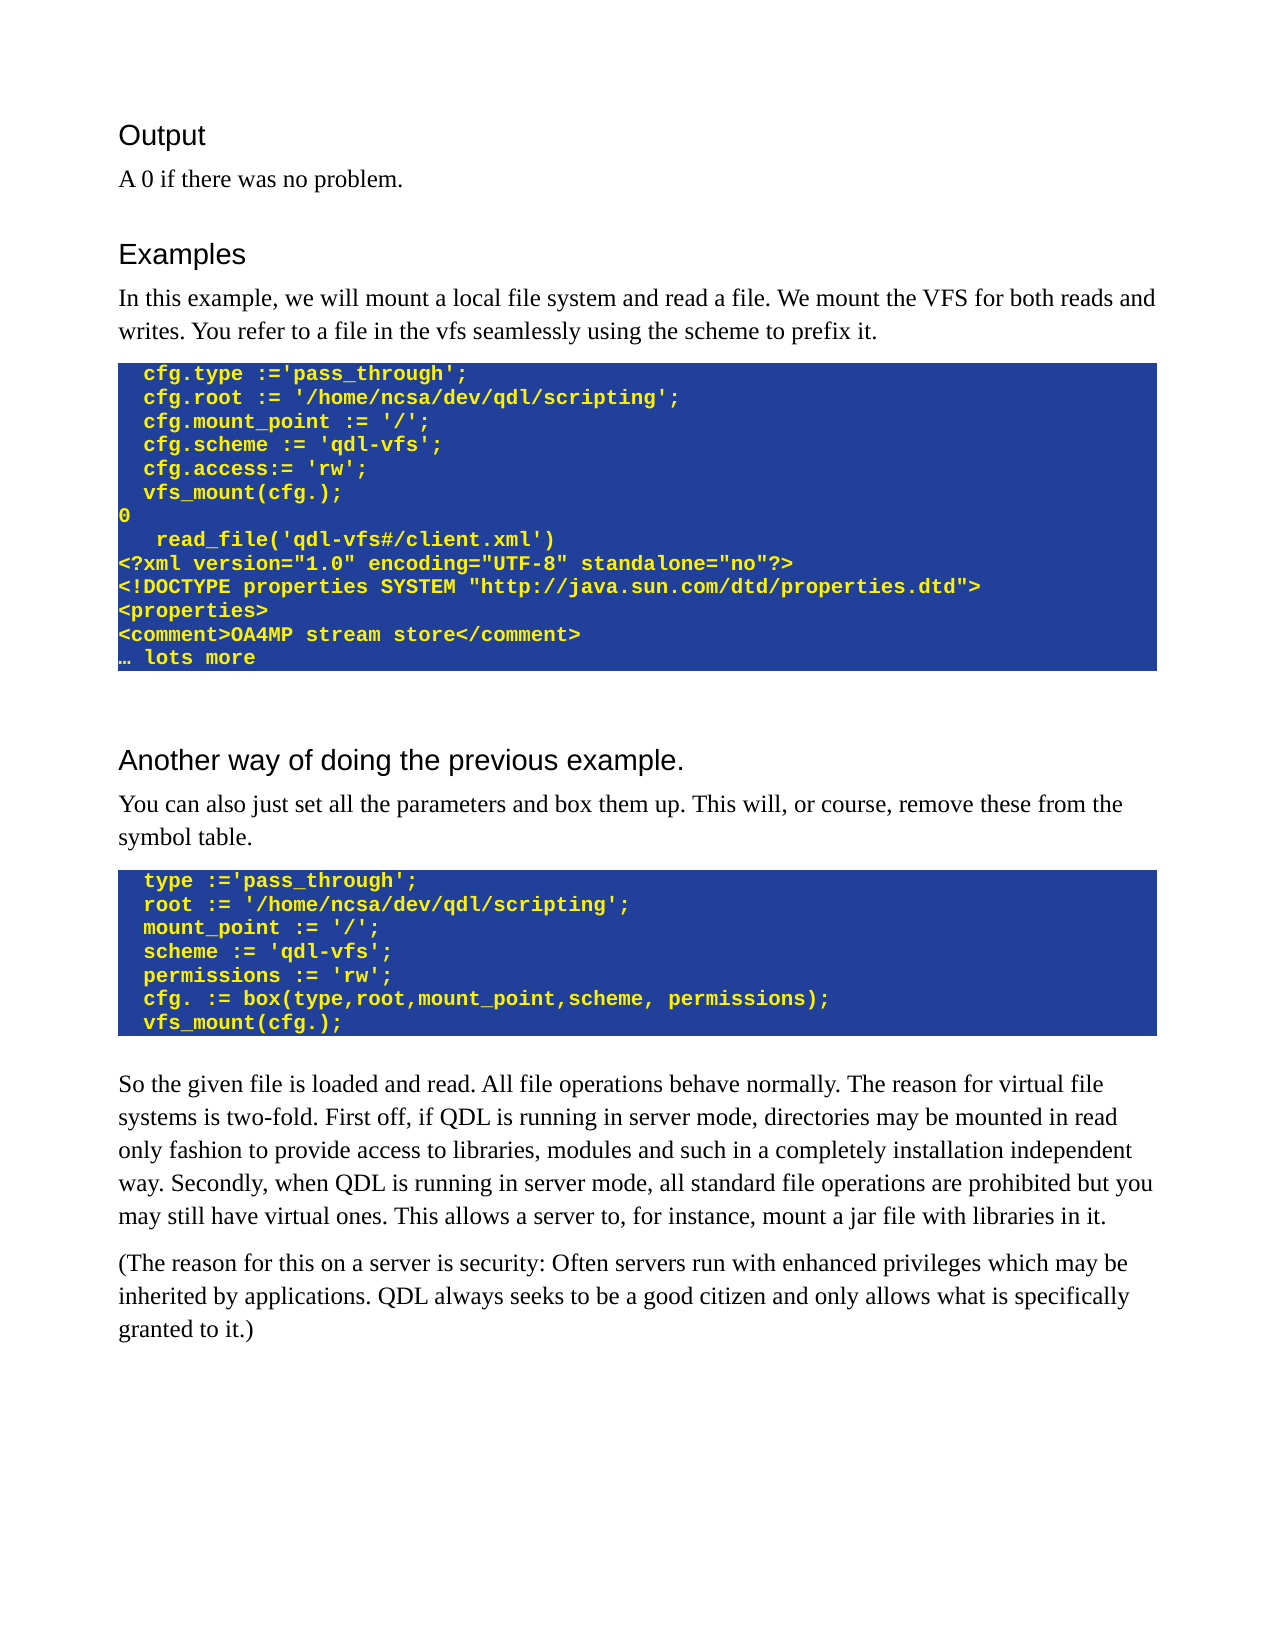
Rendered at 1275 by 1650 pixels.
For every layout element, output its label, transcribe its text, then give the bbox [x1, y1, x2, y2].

text (The reason for this on a server is security: Often servers run with enhanced privileges which may be inherited by applications. QDL always seeks to be a good citizen and only allows what is specifically granted to it.) [118, 1248, 1157, 1343]
text root := '/home/ncsa/dev/qdl/scripting'; [118, 894, 1157, 917]
text A 0 if there was no problem. [118, 164, 1157, 193]
text cfg.type :='pass_through'; [118, 363, 1157, 387]
subtitle Examples [118, 237, 1157, 270]
text So the given file is loaded and read. All file operations behave normally. The reason for virtual file systems is two-fold. First off, if QDL is running in server mode, directories may be mounted in read only fashion to provide access to libraries, modules and such in a completely installation independent way. Secondly, when QDL is running in server mode, all standard file operations are prohibited but you may still have virtual ones. This allows a server to, for instance, mount a jar file with libraries in it. [118, 1036, 1157, 1229]
text … lots more [118, 647, 1157, 671]
text In this example, we will mount a local file system and read a file. We mount the VFS for both reads and writes. You refer to a file in the vfs seamlessly using the scheme to prefix it. [118, 283, 1157, 344]
subtitle Another way of doing the previous example. [118, 743, 1157, 777]
text <!DOCTYPE properties SYSTEM "http://java.sun.com/dtd/properties.dtd"> [118, 576, 1157, 600]
text cfg.access:= 'rw'; [118, 458, 1157, 482]
text type :='pass_through'; [118, 870, 1157, 894]
text permissions := 'rw'; [118, 965, 1157, 988]
text cfg. := box(type,root,mount_point,scheme, permissions); [118, 988, 1157, 1012]
text <?xml version="1.0" encoding="UTF-8" standalone="no"?> [118, 553, 1157, 576]
text scheme := 'qdl-vfs'; [118, 941, 1157, 965]
text 0 [118, 505, 1157, 529]
text vfs_mount(cfg.); [118, 482, 1157, 505]
text vfs_mount(cfg.); [118, 1012, 1157, 1036]
text <comment>OA4MP stream store</comment> [118, 623, 1157, 647]
text <properties> [118, 600, 1157, 623]
text read_file('qdl-vfs#/client.xml') [118, 529, 1157, 553]
subtitle Output [118, 118, 1157, 152]
text You can also just set all the parameters and box them up. This will, or course, remove these from the symbol table. [118, 789, 1157, 851]
text cfg.root := '/home/ncsa/dev/qdl/scripting'; [118, 387, 1157, 411]
text cfg.scheme := 'qdl-vfs'; [118, 434, 1157, 458]
text mount_point := '/'; [118, 917, 1157, 941]
text cfg.mount_point := '/'; [118, 411, 1157, 434]
